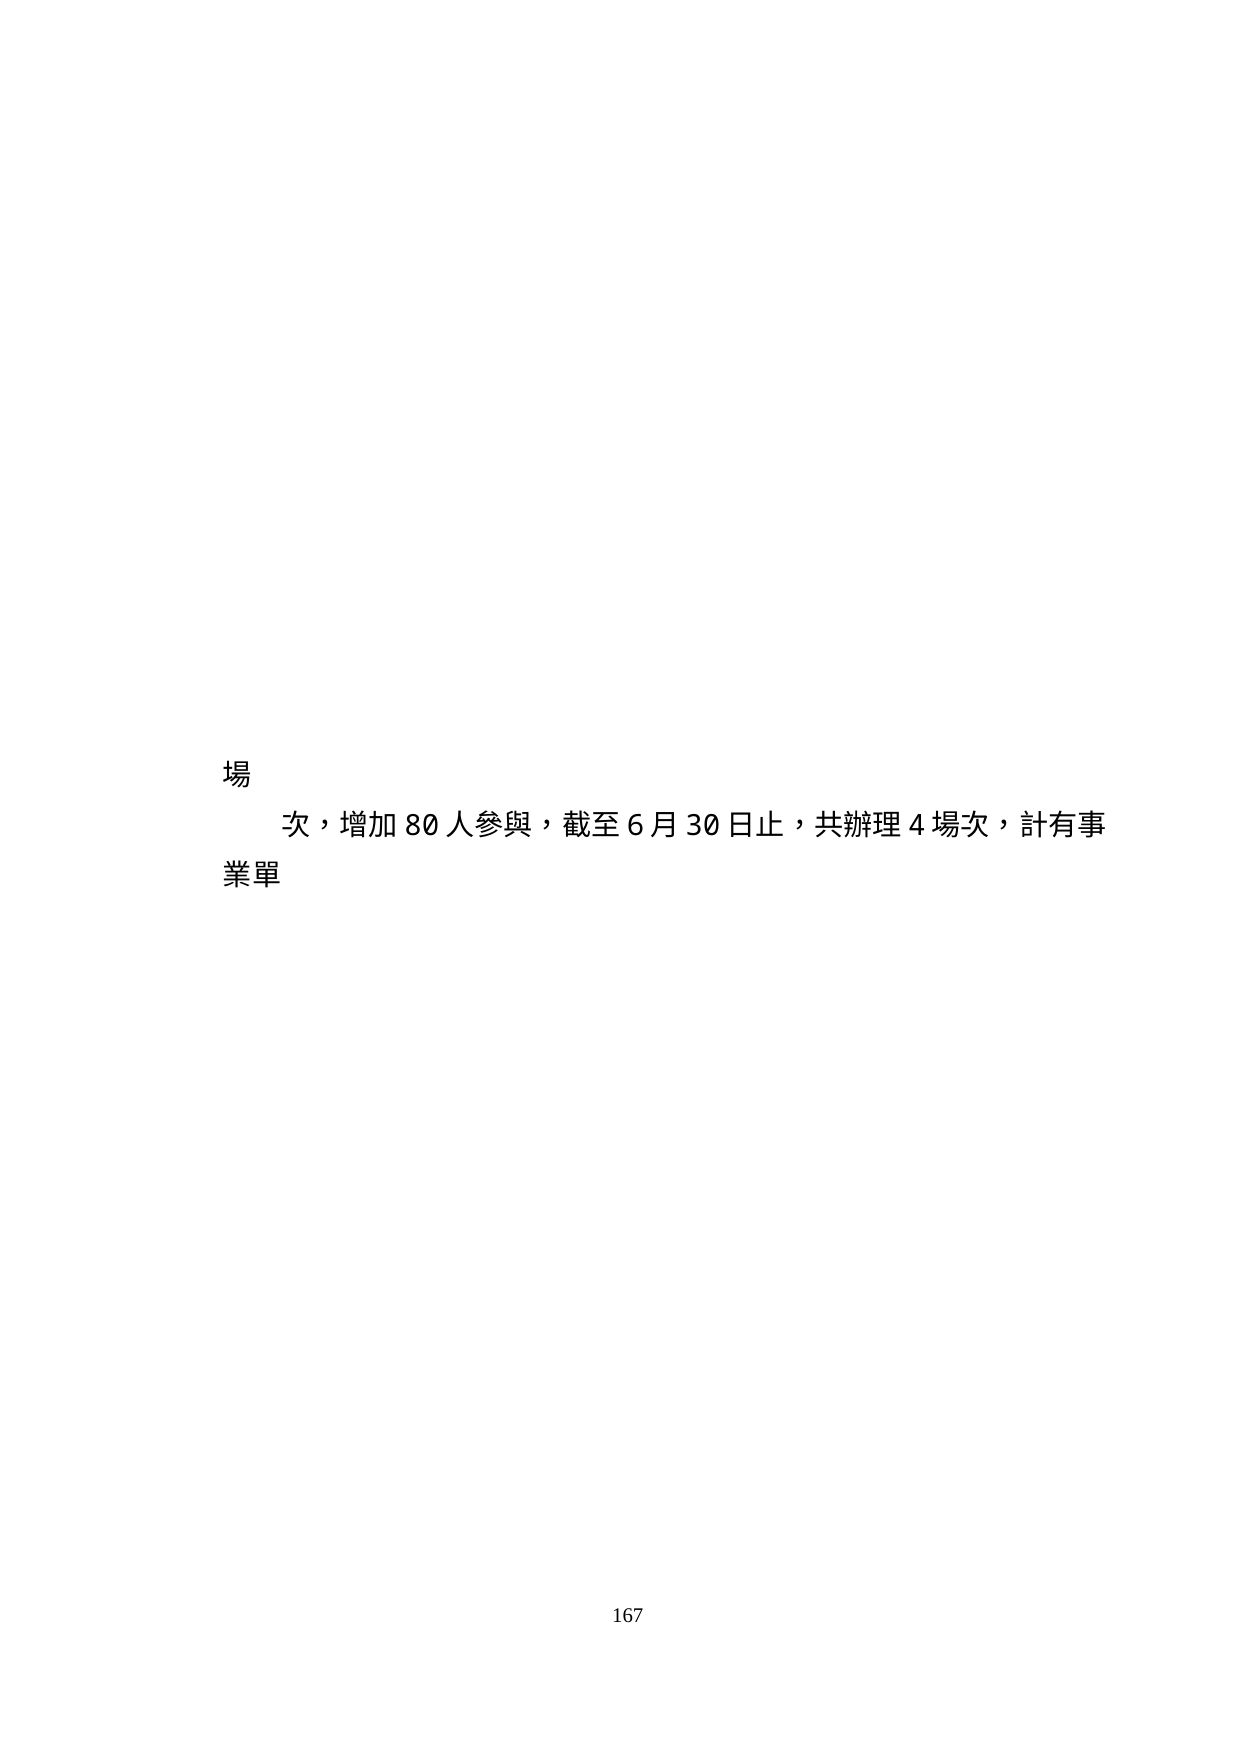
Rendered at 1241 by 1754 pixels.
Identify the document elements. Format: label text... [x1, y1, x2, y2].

text 場 [223, 745, 1107, 795]
text 次，增加80人參與，截至6月30日止，共辦理4場次，計有事業單 [223, 795, 1107, 895]
